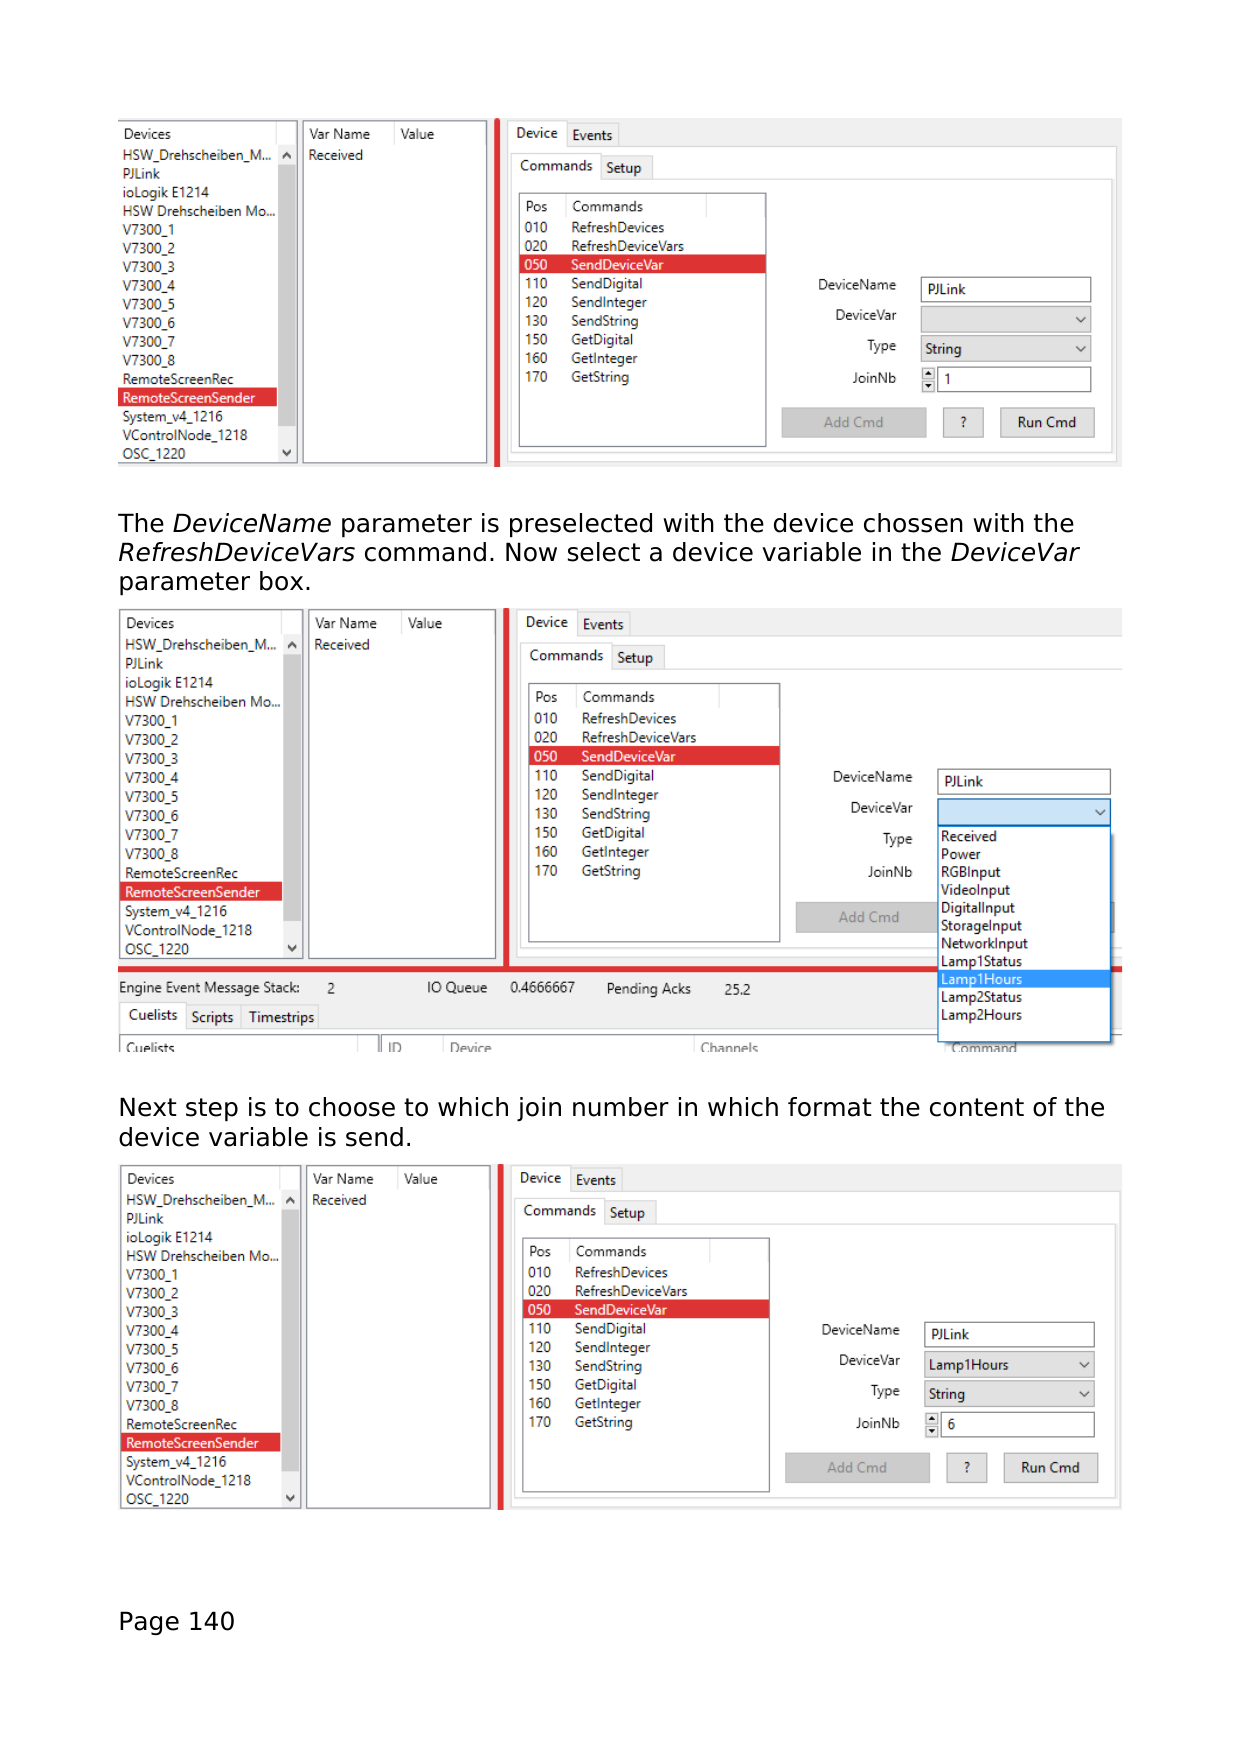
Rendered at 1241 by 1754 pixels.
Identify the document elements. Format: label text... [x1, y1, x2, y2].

text The DeviceName parameter is preselected with the device chossen with the RefreshDeviceVars command. Now select a device variable in the DeviceVar parameter box. [118, 509, 1122, 596]
picture [118, 118, 1123, 467]
picture [118, 1164, 1123, 1510]
picture [118, 608, 1123, 1052]
text Next step is to choose to which join number in which format the content of the device variable is send. [118, 1093, 1122, 1152]
